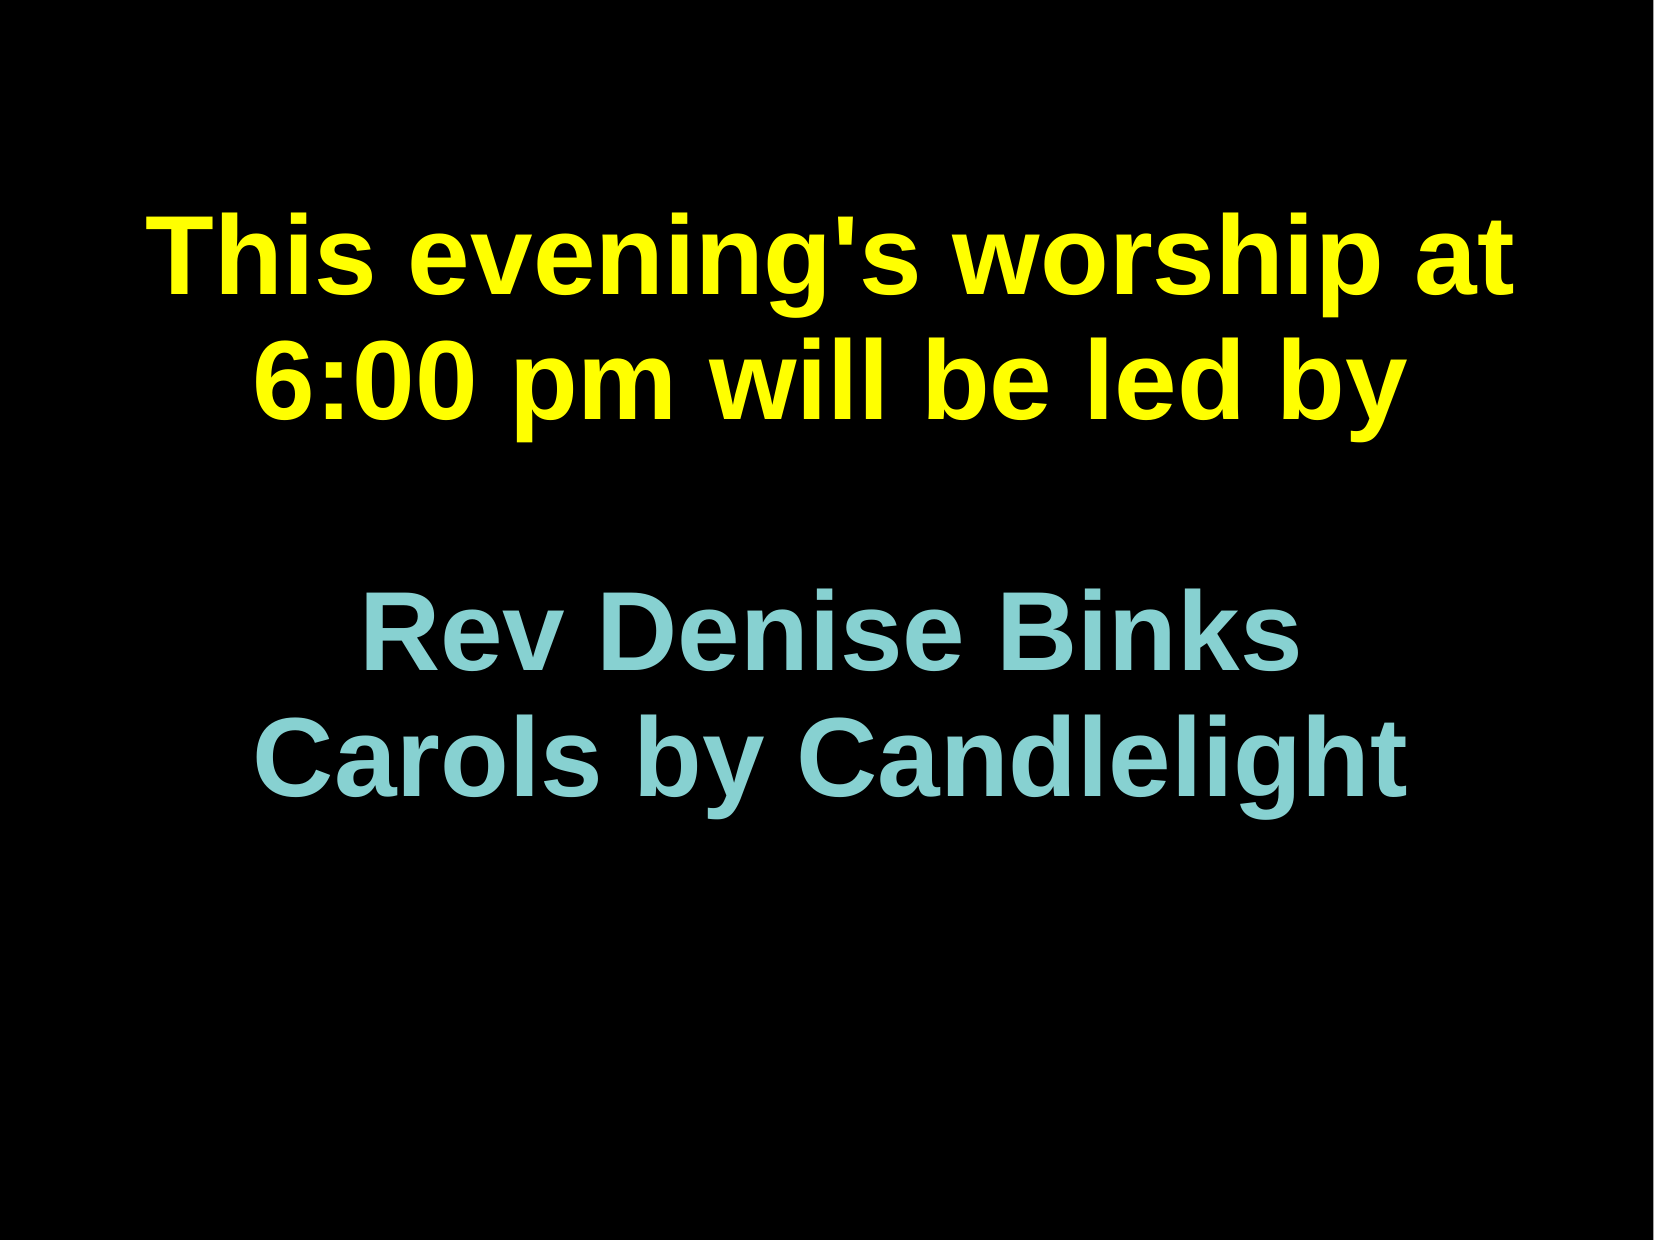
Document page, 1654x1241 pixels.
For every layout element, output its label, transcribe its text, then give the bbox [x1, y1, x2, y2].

text_box This evening's worship at 6:00 pm will be led by Rev Denise Binks Carols by Candlelight [59, 59, 1603, 1179]
